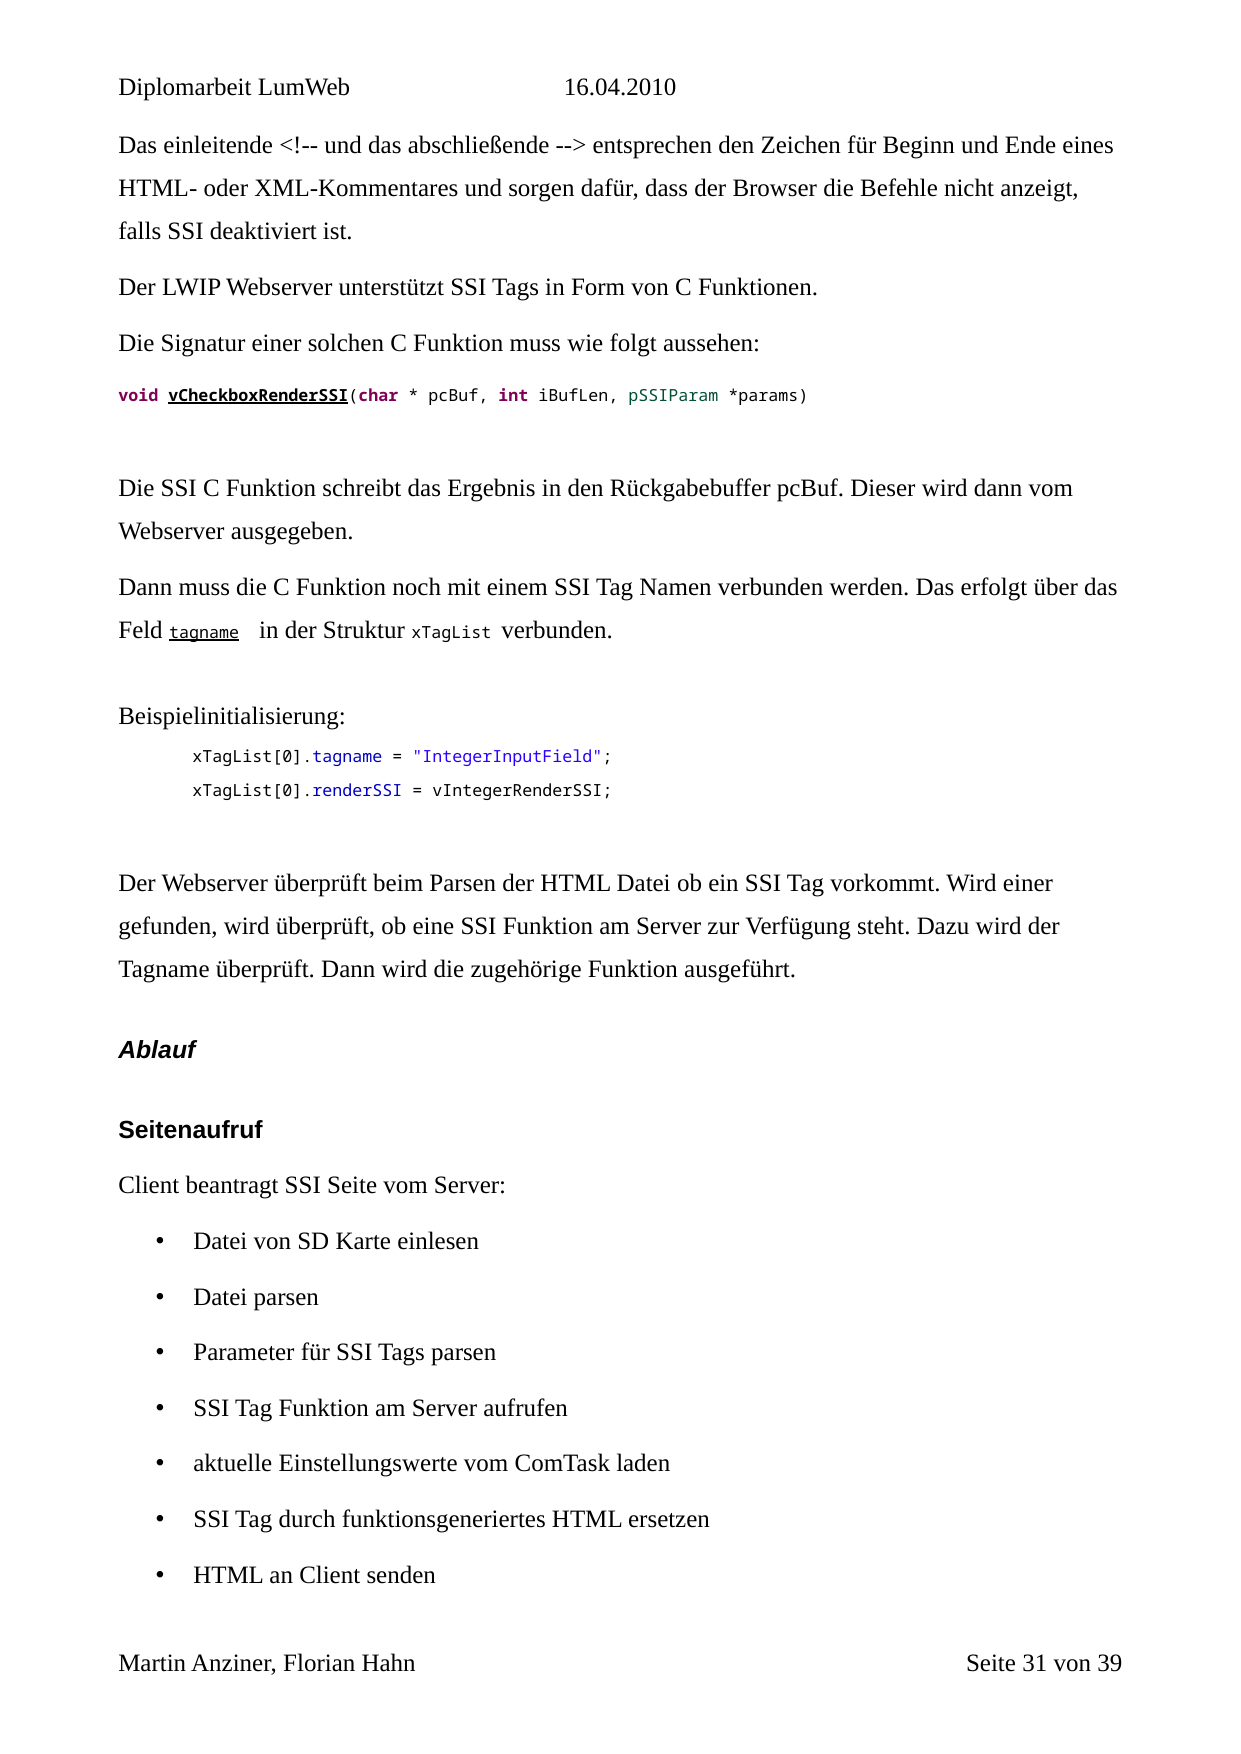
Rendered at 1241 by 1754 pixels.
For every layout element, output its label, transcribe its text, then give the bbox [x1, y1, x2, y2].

text Die Signatur einer solchen C Funktion muss wie folgt aussehen: [118, 328, 1122, 356]
text Client beantragt SSI Seite vom Server: [118, 1170, 1122, 1199]
text Das einleitende <!-- und das abschließende --> entsprechen den Zeichen für Beginn und Ende eines HTML- oder XML-Kommentares und sorgen dafür, dass der Browser die Befehle nicht anzeigt, falls SSI deaktiviert ist. [118, 130, 1122, 245]
text xTagList[0].renderSSI = vIntegerRenderSSI; [118, 778, 1122, 801]
text Beispielinitialisierung: [118, 701, 1122, 730]
subtitle Seitenaufruf [118, 1115, 1122, 1144]
list HTML an Client senden [156, 1560, 1122, 1588]
text Der Webserver überprüft beim Parsen der HTML Datei ob ein SSI Tag vorkommt. Wird einer gefunden, wird überprüft, ob eine SSI Funktion am Server zur Verfügung steht. Dazu wird der Tagname überprüft. Dann wird die zugehörige Funktion ausgeführt. [118, 868, 1122, 983]
list Parameter für SSI Tags parsen [156, 1337, 1122, 1366]
text Der LWIP Webserver unterstützt SSI Tags in Form von C Funktionen. [118, 272, 1122, 301]
list SSI Tag durch funktionsgeneriertes HTML ersetzen [156, 1504, 1122, 1533]
list Datei von SD Karte einlesen [156, 1226, 1122, 1255]
subtitle Ablauf [118, 1035, 1122, 1063]
text xTagList[0].tagname = "IntegerInputField"; [118, 744, 1122, 767]
text Die SSI C Funktion schreibt das Ergebnis in den Rückgabebuffer pcBuf. Dieser wird dann vom Webserver ausgegeben. [118, 473, 1122, 545]
text void vCheckboxRenderSSI(char * pcBuf, int iBufLen, pSSIParam *params) [118, 383, 1122, 406]
text Dann muss die C Funktion noch mit einem SSI Tag Namen verbunden werden. Das erfolgt über das Feld tagname in der Struktur xTagList verbunden. [118, 572, 1122, 643]
list Datei parsen [156, 1282, 1122, 1310]
list SSI Tag Funktion am Server aufrufen [156, 1393, 1122, 1422]
list aktuelle Einstellungswerte vom ComTask laden [156, 1448, 1122, 1477]
